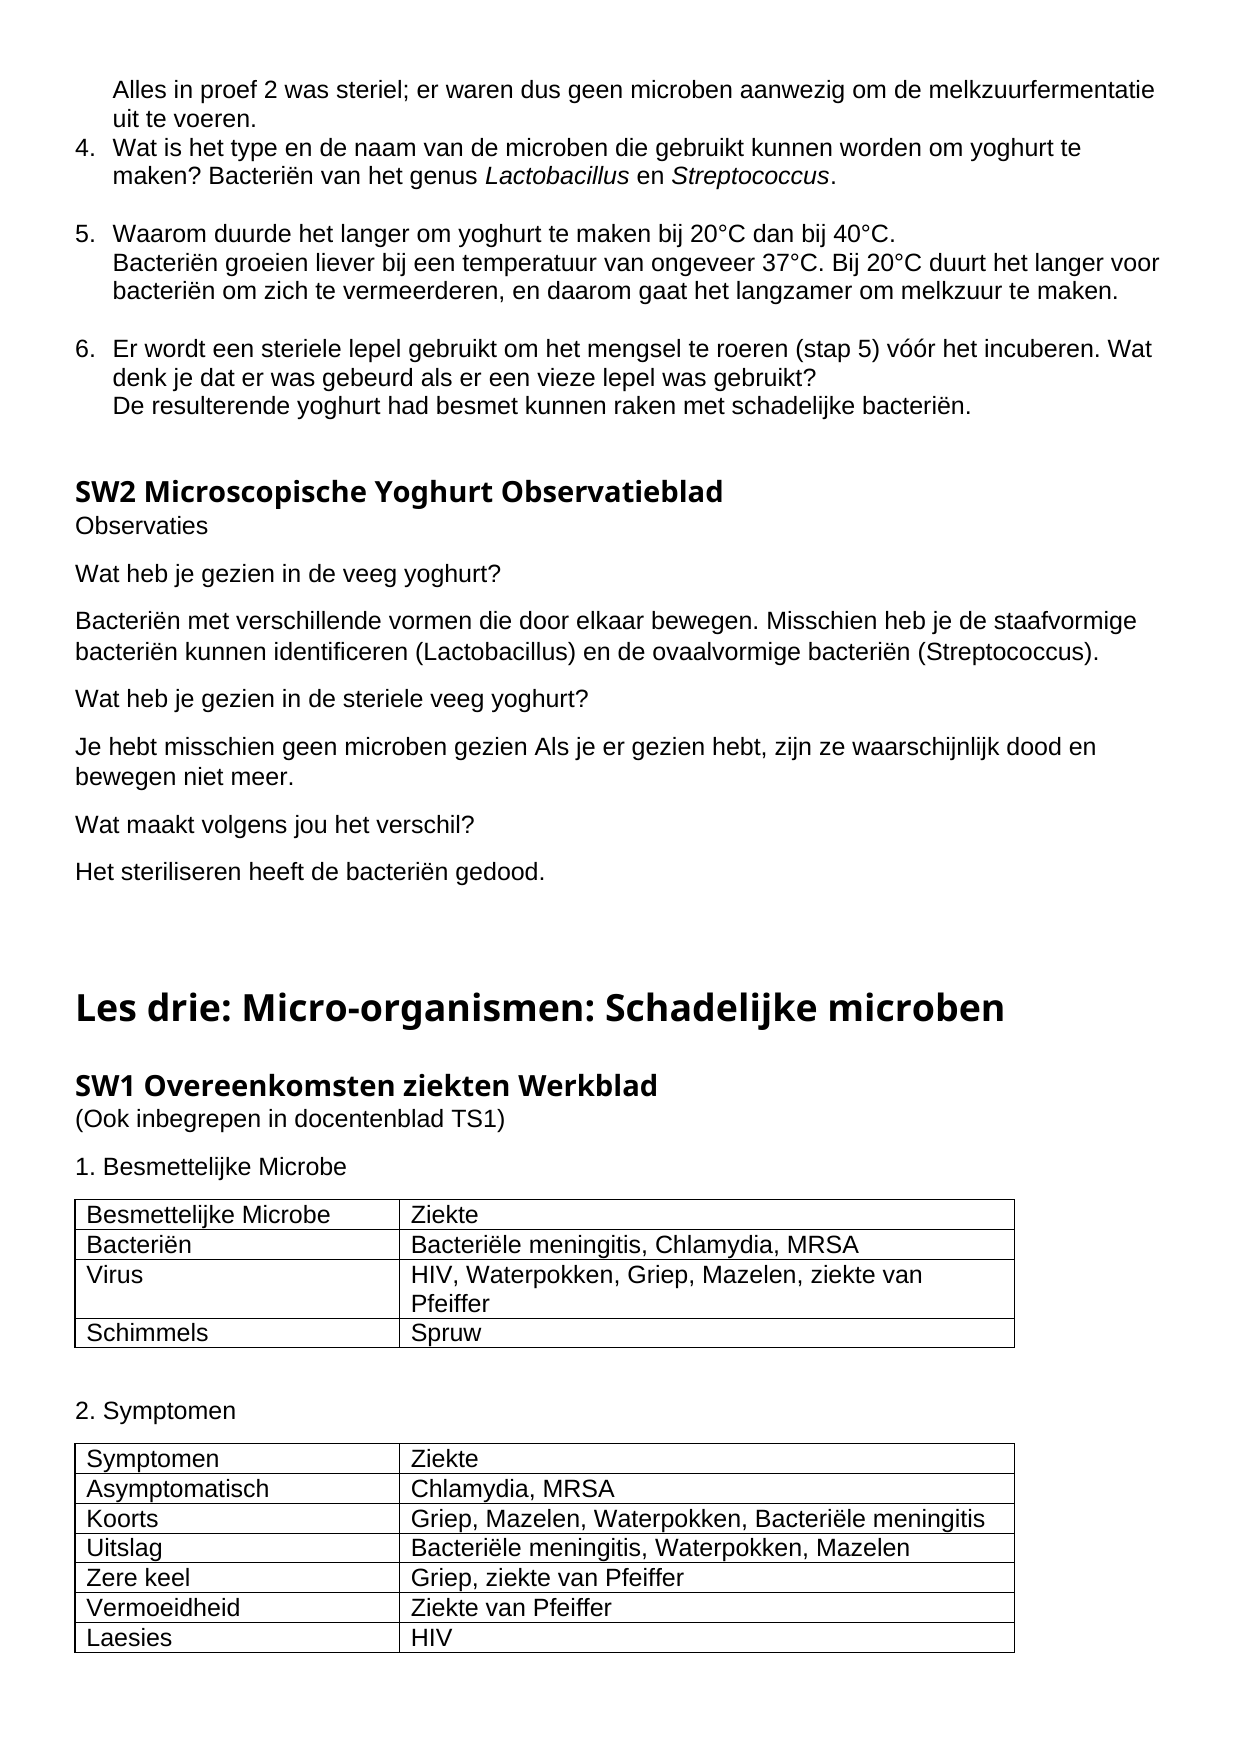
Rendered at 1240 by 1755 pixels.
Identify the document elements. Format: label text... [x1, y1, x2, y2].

table_cell Bacteriële meningitis, Waterpokken, Mazelen [400, 1534, 1014, 1562]
list Wat is het type en de naam van de microben die gebruikt kunnen worden om yoghurt te maken? Bacteriën van het genus Lactobacillus en Streptococcus. [75, 132, 1164, 190]
table_header Besmettelijke Microbe [76, 1200, 399, 1229]
text (Ook inbegrepen in docentenblad TS1) [75, 1104, 1164, 1133]
subtitle SW1 Overeenkomsten ziekten Werkblad [75, 1065, 1164, 1104]
table_cell Chlamydia, MRSA [400, 1474, 1014, 1503]
text Observaties [75, 511, 1164, 540]
table_cell Spruw [400, 1319, 1014, 1347]
list Er wordt een steriele lepel gebruikt om het mengsel te roeren (stap 5) vóór het incuberen. Wat denk je dat er was gebeurd als er een vieze lepel was gebruikt? [75, 334, 1164, 391]
table_cell Koorts [76, 1504, 399, 1532]
table_cell Zere keel [76, 1563, 399, 1592]
text Wat heb je gezien in de steriele veeg yoghurt? [75, 684, 1164, 713]
text 2. Symptomen [75, 1396, 1164, 1424]
table_cell Ziekte van Pfeiffer [400, 1593, 1014, 1622]
text De resulterende yoghurt had besmet kunnen raken met schadelijke bacteriën. [75, 391, 1164, 420]
text Het steriliseren heeft de bacteriën gedood. [75, 857, 1164, 886]
subtitle SW2 Microscopische Yoghurt Observatieblad [75, 472, 1164, 511]
table_cell Schimmels [76, 1319, 399, 1347]
list Waarom duurde het langer om yoghurt te maken bij 20°C dan bij 40°C. [75, 219, 1164, 247]
table_header Symptomen [76, 1444, 399, 1473]
table_header Ziekte [400, 1444, 1014, 1473]
text Je hebt misschien geen microben gezien Als je er gezien hebt, zijn ze waarschijnlijk dood en bewegen niet meer. [75, 732, 1164, 791]
text Bacteriën groeien liever bij een temperatuur van ongeveer 37°C. Bij 20°C duurt het langer voor bacteriën om zich te vermeerderen, en daarom gaat het langzamer om melkzuur te maken. [112, 247, 1164, 305]
text Alles in proef 2 was steriel; er waren dus geen microben aanwezig om de melkzuurfermentatie uit te voeren. [112, 75, 1164, 132]
table_cell Asymptomatisch [76, 1474, 399, 1503]
table_cell Uitslag [76, 1534, 399, 1562]
text Bacteriën met verschillende vormen die door elkaar bewegen. Misschien heb je de staafvormige bacteriën kunnen identificeren (Lactobacillus) en de ovaalvormige bacteriën (Streptococcus). [75, 606, 1164, 666]
table_cell HIV, Waterpokken, Griep, Mazelen, ziekte van Pfeiffer [400, 1260, 1014, 1317]
text Wat maakt volgens jou het verschil? [75, 810, 1164, 838]
table_cell Virus [76, 1260, 399, 1317]
table_cell Laesies [76, 1623, 399, 1652]
subtitle Les drie: Micro-organismen: Schadelijke microben [75, 981, 1164, 1032]
table_cell Griep, Mazelen, Waterpokken, Bacteriële meningitis [400, 1504, 1014, 1532]
table_cell Griep, ziekte van Pfeiffer [400, 1563, 1014, 1592]
table_cell Vermoeidheid [76, 1593, 399, 1622]
text 1. Besmettelijke Microbe [75, 1152, 1164, 1181]
table_cell HIV [400, 1623, 1014, 1652]
text Wat heb je gezien in de veeg yoghurt? [75, 559, 1164, 587]
table_cell Bacteriën [76, 1230, 399, 1259]
table_cell Bacteriële meningitis, Chlamydia, MRSA [400, 1230, 1014, 1259]
table_header Ziekte [400, 1200, 1014, 1229]
